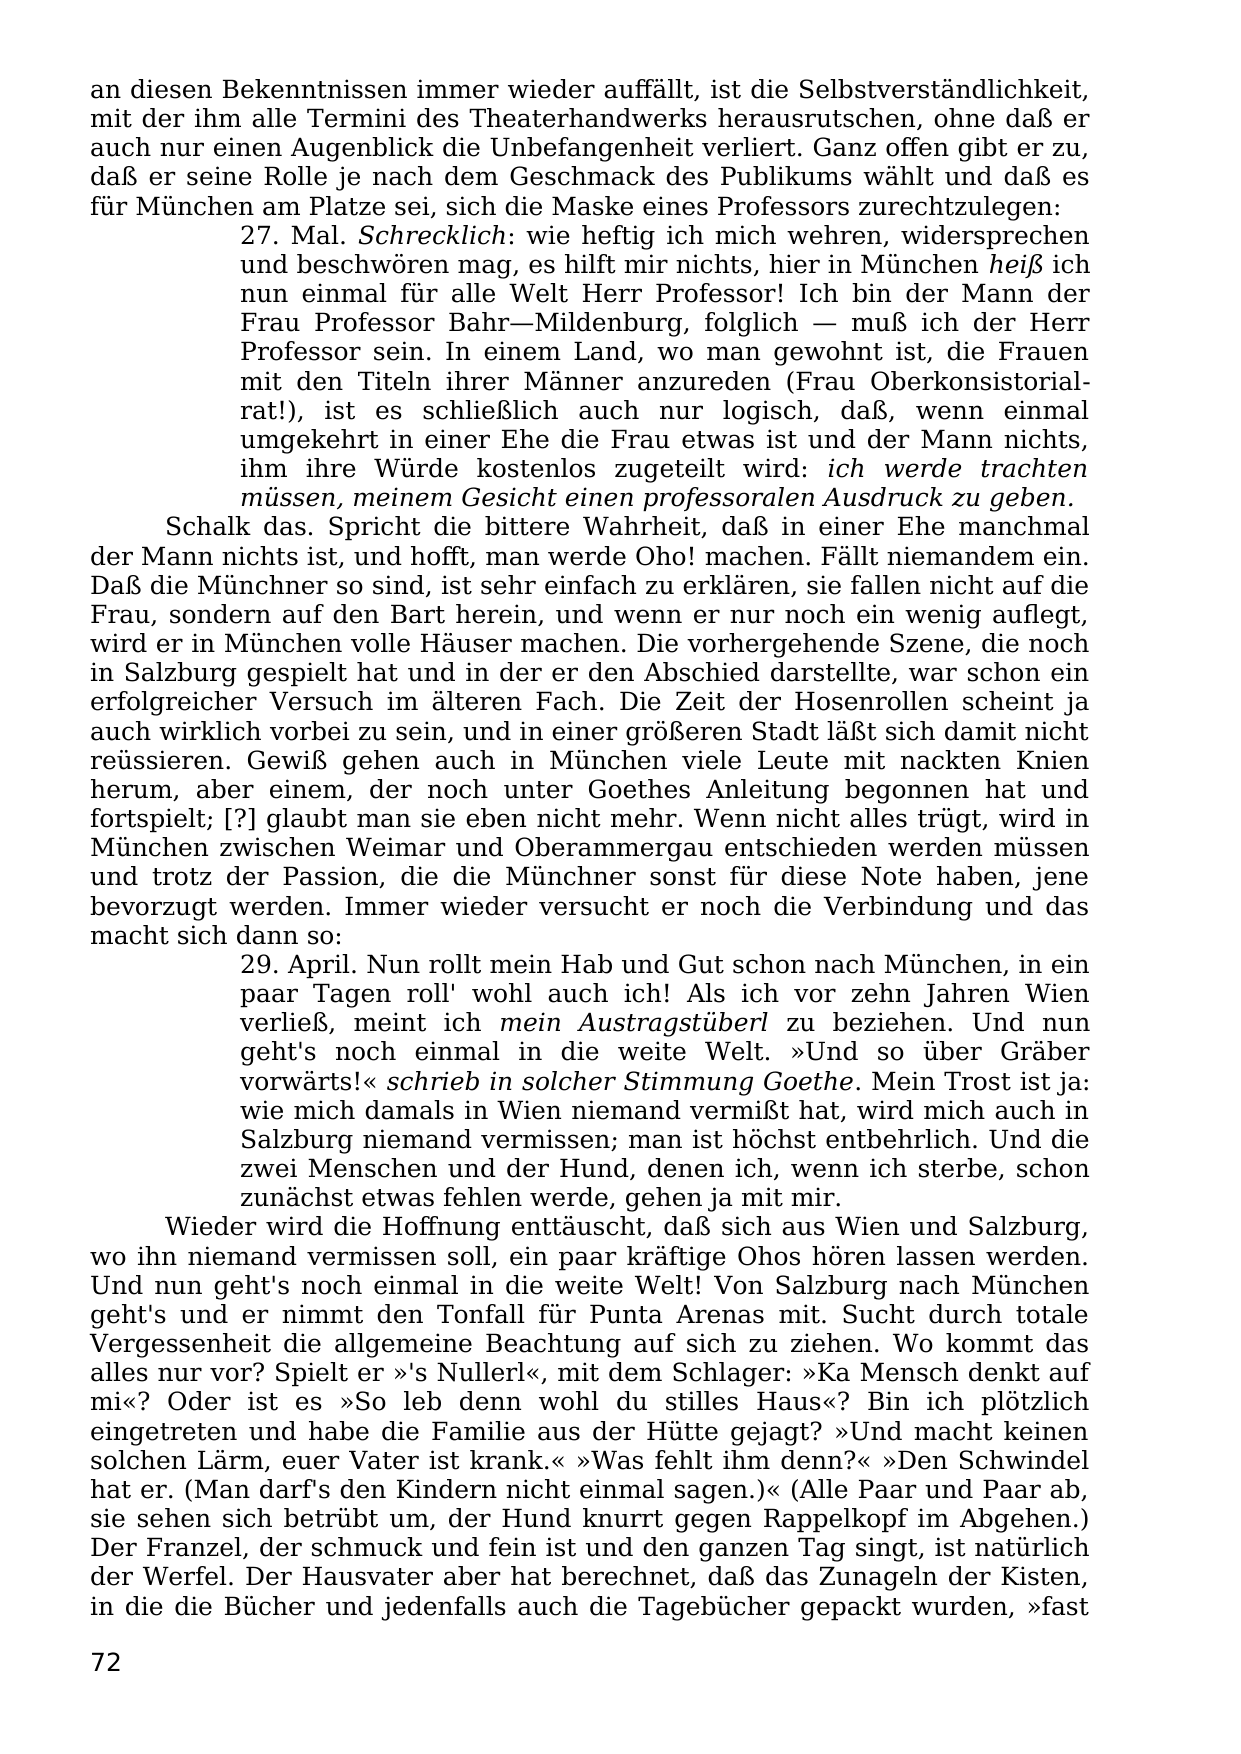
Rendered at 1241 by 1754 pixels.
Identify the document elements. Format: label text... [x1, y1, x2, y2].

text Schalk das. Spricht die bittere Wahrheit, daß in einer Ehe manchmal der Mann nichts ist, und hofft, man werde Oho! machen. Fällt niemandem ein. Daß die Münchner so sind, ist sehr einfach zu erklären, sie fallen nicht auf die Frau, sondern auf den Bart herein, und wenn er nur noch ein wenig auflegt, wird er in München volle Häuser machen. Die vorhergehende Szene, die noch in Salzburg gespielt hat und in der er den Abschied darstellte, war schon ein erfolgreicher Versuch im älteren Fach. Die Zeit der Hosenrollen scheint ja auch wirklich vorbei zu sein, und in einer größeren Stadt läßt sich damit nicht reüssieren. Gewiß gehen auch in München viele Leute mit nackten Knien herum, aber einem, der noch unter Goethes Anleitung begonnen hat und fortspielt; [?] glaubt man sie eben nicht mehr. Wenn nicht alles trügt, wird in München zwischen Weimar und Oberammergau entschieden werden müssen und trotz der Passion, die die Münchner sonst für diese Note haben, jene bevorzugt werden. Immer wieder versucht er noch die Verbindung und das macht sich dann so: [90, 512, 1091, 950]
text an diesen Bekenntnissen immer wieder auffällt, ist die Selbstverständlichkeit, mit der ihm alle Termini des Theaterhandwerks herausrutschen, ohne daß er auch nur einen Augenblick die Unbefangenheit verliert. Ganz offen gibt er zu, daß er seine Rolle je nach dem Geschmack des Publikums wählt und daß es für München am Platze sei, sich die Maske eines Professors zurechtzulegen: [90, 75, 1091, 221]
text 27. Mal. Schrecklich: wie heftig ich mich wehren, widersprechen und beschwören mag, es hilft mir nichts, hier in München heiß ich nun einmal für alle Welt Herr Professor! Ich bin der Mann der Frau Professor Bahr—Mildenburg, folglich — muß ich der Herr Professor sein. In einem Land, wo man gewohnt ist, die Frauen mit den Titeln ihrer Männer anzureden (Frau Oberkonsistorial­rat!), ist es schließlich auch nur logisch, daß, wenn einmal umgekehrt in einer Ehe die Frau etwas ist und der Mann nichts, ihm ihre Würde kostenlos zugeteilt wird: ich werde trachten müssen, meinem Gesicht einen professoralen Ausdruck zu geben. [240, 221, 1091, 512]
text Wieder wird die Hoffnung enttäuscht, daß sich aus Wien und Salzburg, wo ihn niemand vermissen soll, ein paar kräftige Ohos hören lassen werden. Und nun geht's noch einmal in die weite Welt! Von Salzburg nach München geht's und er nimmt den Tonfall für Punta Arenas mit. Sucht durch totale Vergessenheit die allgemeine Beachtung auf sich zu ziehen. Wo kommt das alles nur vor? Spielt er »'s Nullerl«, mit dem Schlager: »Ka Mensch denkt auf mi«? Oder ist es »So leb denn wohl du stilles Haus«? Bin ich plötzlich eingetreten und habe die Familie aus der Hütte gejagt? »Und macht keinen solchen Lärm, euer Vater ist krank.« »Was fehlt ihm denn?« »Den Schwindel hat er. (Man darf's den Kindern nicht einmal sagen.)« (Alle Paar und Paar ab, sie sehen sich betrübt um, der Hund knurrt gegen Rappelkopf im Abgehen.) Der Franzel, der schmuck und fein ist und den ganzen Tag singt, ist natürlich der Werfel. Der Hausvater aber hat berechnet, daß das Zunageln der Kisten, in die die Bücher und jedenfalls auch die Tagebücher gepackt wurden, »fast [90, 1212, 1091, 1621]
text 29. April. Nun rollt mein Hab und Gut schon nach München, in ein paar Tagen roll' wohl auch ich! Als ich vor zehn Jahren Wien verließ, meint ich mein Austragstüberl zu beziehen. Und nun geht's noch einmal in die weite Welt. »Und so über Gräber vorwärts!« schrieb in solcher Stimmung Goethe. Mein Trost ist ja: wie mich damals in Wien niemand vermißt hat, wird mich auch in Salzburg niemand vermissen; man ist höchst entbehrlich. Und die zwei Menschen und der Hund, denen ich, wenn ich sterbe, schon zunächst etwas fehlen werde, gehen ja mit mir. [240, 950, 1091, 1212]
